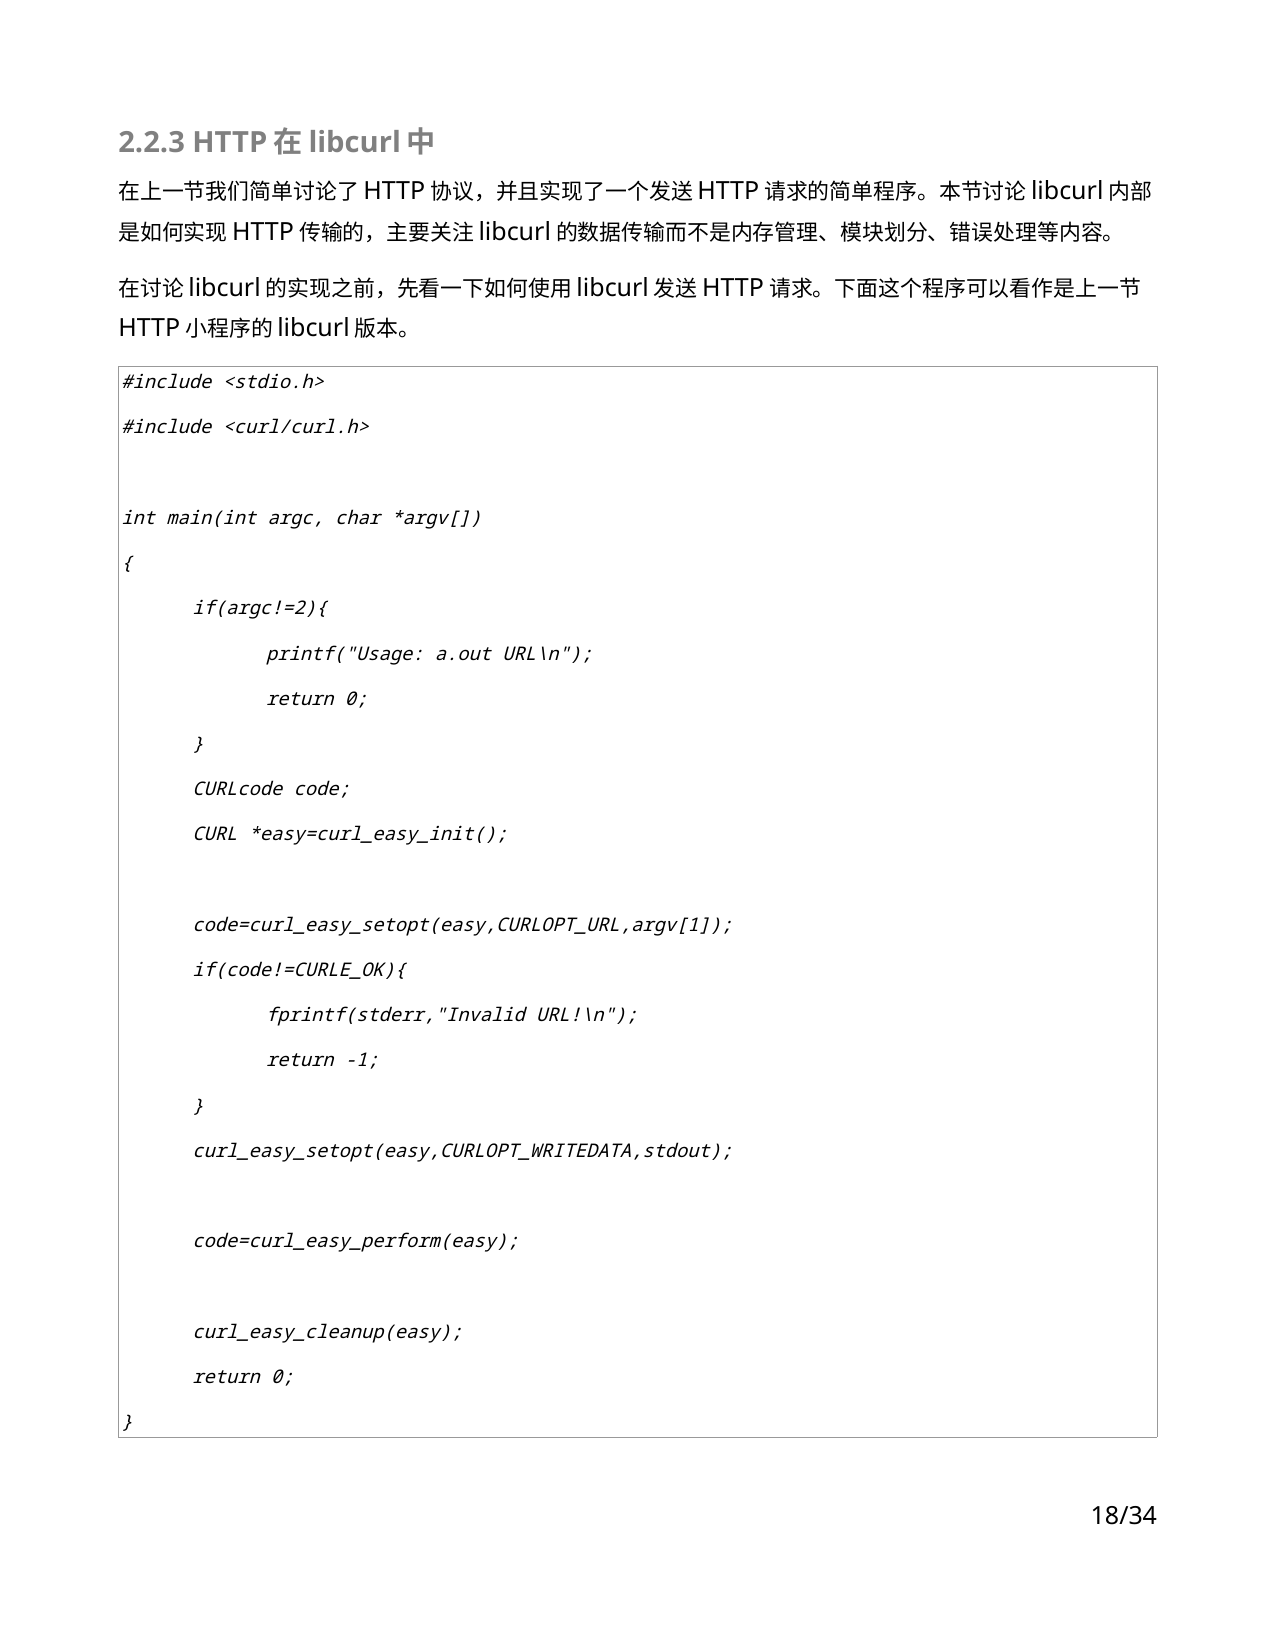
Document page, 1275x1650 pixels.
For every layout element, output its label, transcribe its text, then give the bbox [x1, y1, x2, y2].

text } [119, 1089, 1157, 1117]
text return 0; [119, 1360, 1157, 1389]
subtitle 2.2.3 HTTP在libcurl中 [118, 118, 1157, 161]
text int main(int argc, char *argv[]) [119, 501, 1157, 530]
text CURL *easy=curl_easy_init(); [119, 818, 1157, 846]
text 在上一节我们简单讨论了HTTP协议，并且实现了一个发送HTTP请求的简单程序。本节讨论libcurl内部是如何实现HTTP传输的，主要关注libcurl的数据传输而不是内存管理、模块划分、错误处理等内容。 [118, 173, 1157, 248]
text #include <curl/curl.h> [119, 411, 1157, 439]
text fprintf(stderr,"Invalid URL!\n"); [119, 998, 1157, 1027]
text if(code!=CURLE_OK){ [119, 953, 1157, 982]
text return -1; [119, 1044, 1157, 1072]
text return 0; [119, 682, 1157, 711]
text CURLcode code; [119, 772, 1157, 801]
text printf("Usage: a.out URL\n"); [119, 637, 1157, 665]
text } [119, 727, 1157, 756]
text code=curl_easy_setopt(easy,CURLOPT_URL,argv[1]); [119, 908, 1157, 937]
text curl_easy_cleanup(easy); [119, 1315, 1157, 1343]
text #include <stdio.h> [119, 367, 1157, 394]
text code=curl_easy_perform(easy); [119, 1224, 1157, 1253]
text curl_easy_setopt(easy,CURLOPT_WRITEDATA,stdout); [119, 1134, 1157, 1163]
text } [119, 1405, 1157, 1437]
text if(argc!=2){ [119, 592, 1157, 620]
text { [119, 546, 1157, 575]
text 在讨论libcurl的实现之前，先看一下如何使用libcurl发送HTTP请求。下面这个程序可以看作是上一节HTTP小程序的libcurl版本。 [118, 269, 1157, 344]
